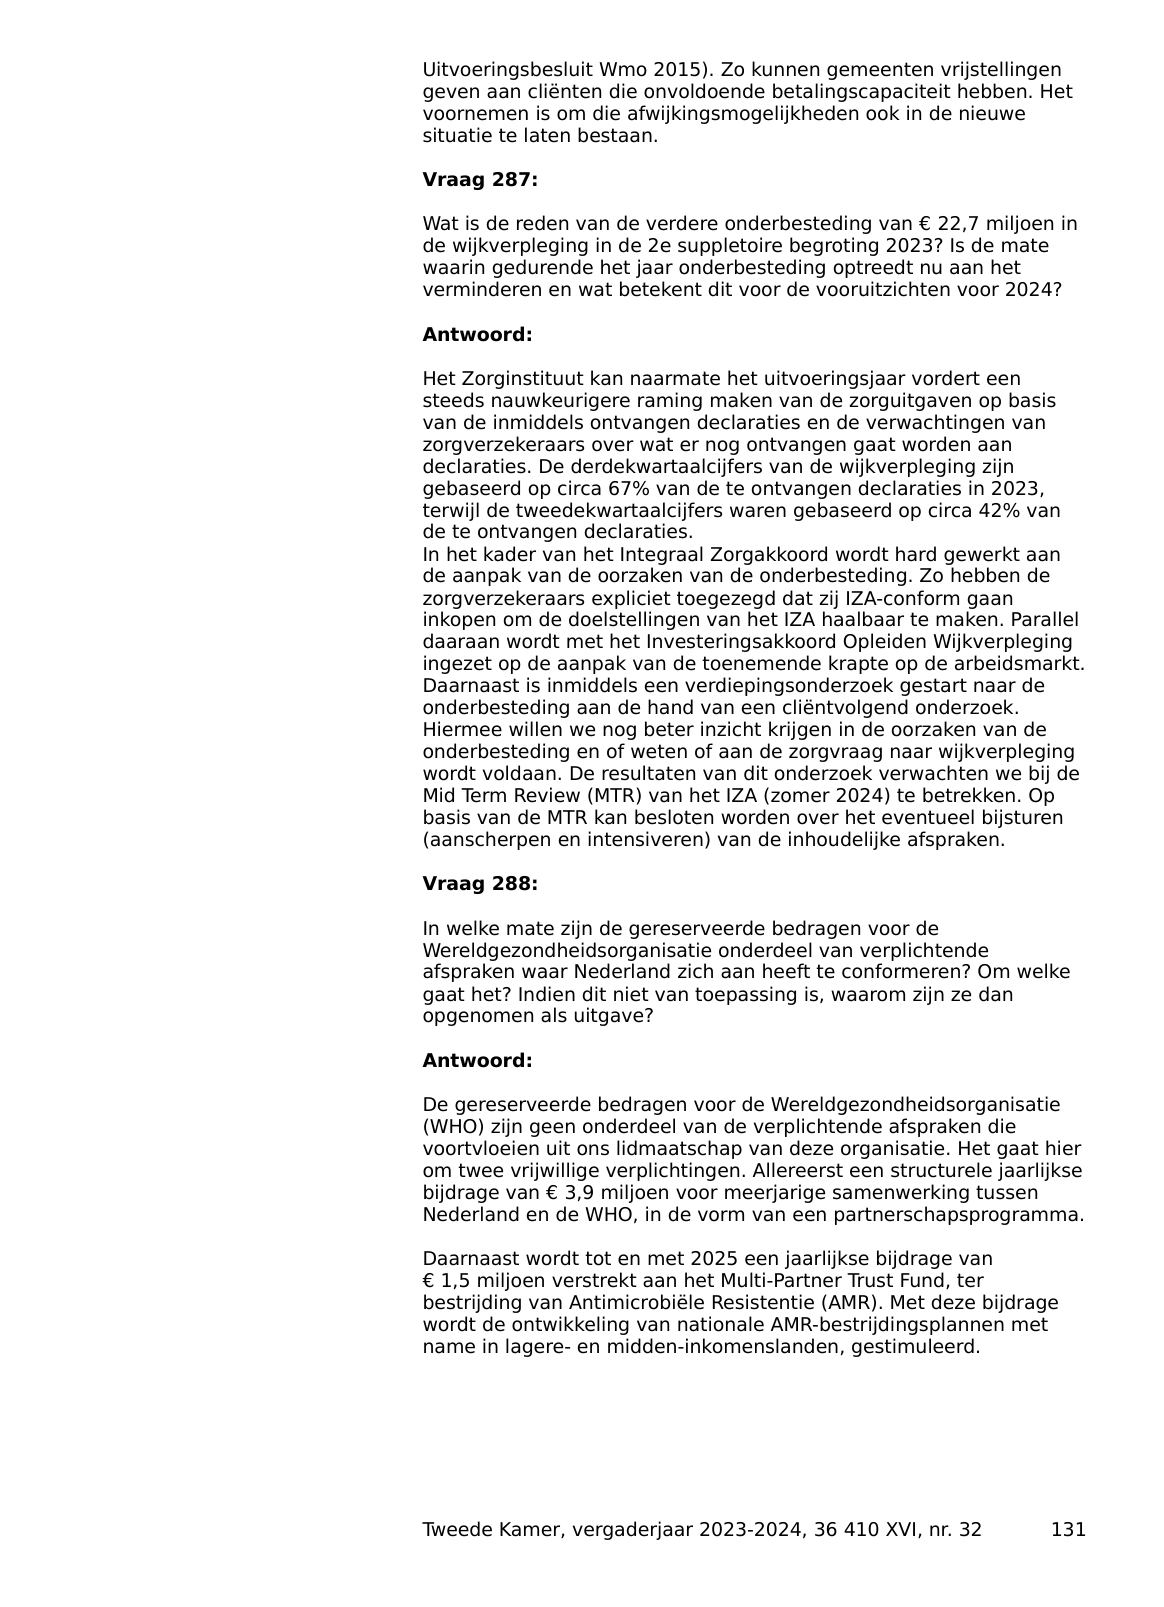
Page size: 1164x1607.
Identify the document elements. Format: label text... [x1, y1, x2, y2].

subtitle Vraag 288: [422, 873, 1087, 895]
text In het kader van het Integraal Zorgakkoord wordt hard gewerkt aan de aanpak van de oorzaken van de onderbesteding. Zo hebben de zorgverzekeraars expliciet toegezegd dat zij IZA-conform gaan inkopen om de doelstellingen van het IZA haalbaar te maken. Parallel daaraan wordt met het Investeringsakkoord Opleiden Wijkverpleging ingezet op de aanpak van de toenemende krapte op de arbeidsmarkt. [422, 543, 1087, 675]
text In welke mate zijn de gereserveerde bedragen voor de Wereldgezondheidsorganisatie onderdeel van verplichtende afspraken waar Nederland zich aan heeft te conformeren? Om welke gaat het? Indien dit niet van toepassing is, waarom zijn ze dan opgenomen als uitgave? [422, 917, 1087, 1027]
text Het Zorginstituut kan naarmate het uitvoeringsjaar vordert een steeds nauwkeurigere raming maken van de zorguitgaven op basis van de inmiddels ontvangen declaraties en de verwachtingen van zorgverzekeraars over wat er nog ontvangen gaat worden aan declaraties. De derdekwartaalcijfers van de wijkverpleging zijn gebaseerd op circa 67% van de te ontvangen declaraties in 2023, terwijl de tweedekwartaalcijfers waren gebaseerd op circa 42% van de te ontvangen declaraties. [422, 368, 1087, 543]
subtitle Antwoord: [422, 1049, 1087, 1072]
text Wat is de reden van de verdere onderbesteding van € 22,7 miljoen in de wijkverpleging in de 2e suppletoire begroting 2023? Is de mate waarin gedurende het jaar onderbesteding optreedt nu aan het verminderen en wat betekent dit voor de vooruitzichten voor 2024? [422, 213, 1087, 301]
subtitle Antwoord: [422, 323, 1087, 345]
subtitle Vraag 287: [422, 169, 1087, 191]
text Daarnaast wordt tot en met 2025 een jaarlijkse bijdrage van € 1,5 miljoen verstrekt aan het Multi-Partner Trust Fund, ter bestrijding van Antimicrobiële Resistentie (AMR). Met deze bijdrage wordt de ontwikkeling van nationale AMR-bestrijdingsplannen met name in lagere- en midden-inkomenslanden, gestimuleerd. [422, 1248, 1087, 1358]
text Uitvoeringsbesluit Wmo 2015). Zo kunnen gemeenten vrijstellingen geven aan cliënten die onvoldoende betalingscapaciteit hebben. Het voornemen is om die afwijkingsmogelijkheden ook in de nieuwe situatie te laten bestaan. [422, 59, 1087, 147]
text Daarnaast is inmiddels een verdiepingsonderzoek gestart naar de onderbesteding aan de hand van een cliëntvolgend onderzoek. Hiermee willen we nog beter inzicht krijgen in de oorzaken van de onderbesteding en of weten of aan de zorgvraag naar wijkverpleging wordt voldaan. De resultaten van dit onderzoek verwachten we bij de Mid Term Review (MTR) van het IZA (zomer 2024) te betrekken. Op basis van de MTR kan besloten worden over het eventueel bijsturen (aanscherpen en intensiveren) van de inhoudelijke afspraken. [422, 675, 1087, 851]
text De gereserveerde bedragen voor de Wereldgezondheidsorganisatie (WHO) zijn geen onderdeel van de verplichtende afspraken die voortvloeien uit ons lidmaatschap van deze organisatie. Het gaat hier om twee vrijwillige verplichtingen. Allereerst een structurele jaarlijkse bijdrage van € 3,9 miljoen voor meerjarige samenwerking tussen Nederland en de WHO, in de vorm van een partnerschapsprogramma. [422, 1094, 1087, 1226]
